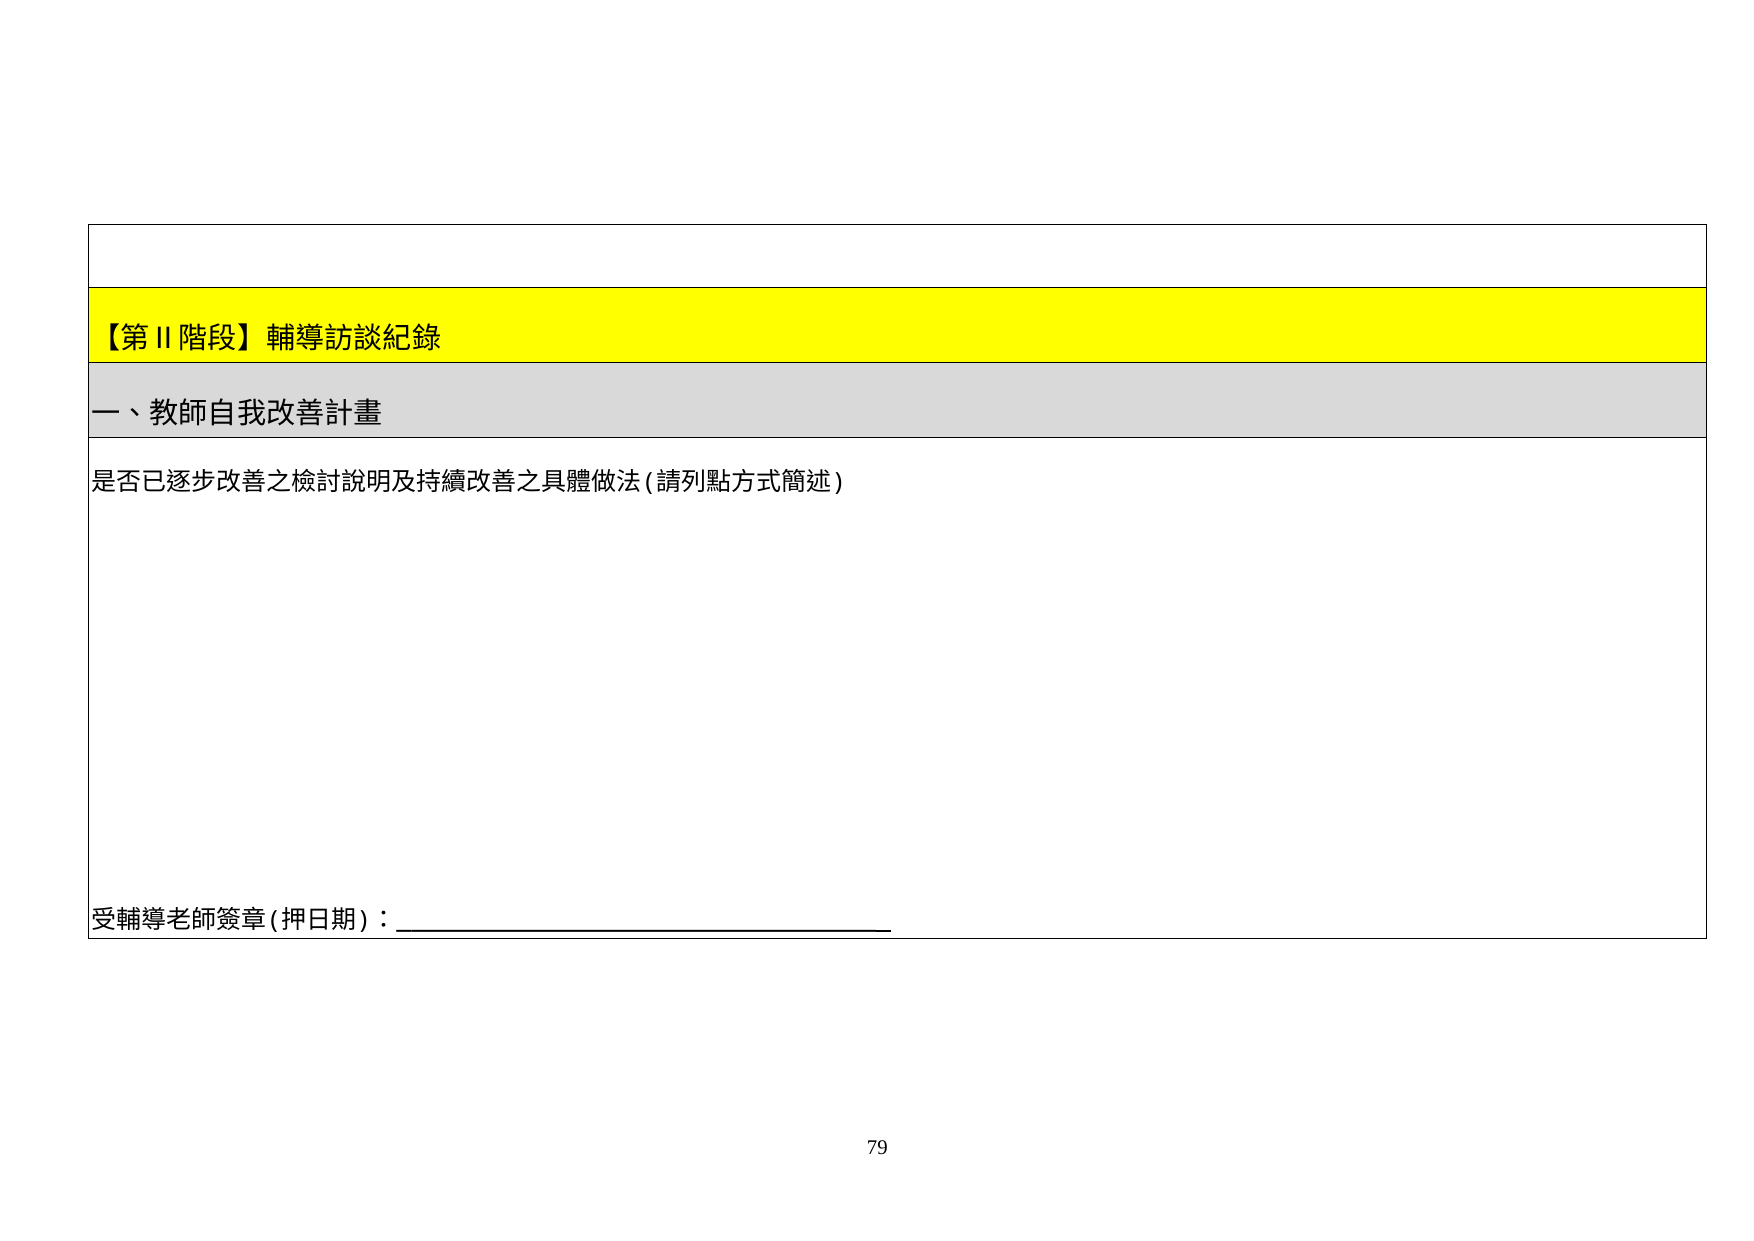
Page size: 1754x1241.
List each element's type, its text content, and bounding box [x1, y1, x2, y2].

table_cell 一、教師自我改善計畫 [89, 363, 1706, 437]
table_cell [89, 225, 1706, 287]
table_cell 【第Ⅱ階段】輔導訪談紀錄 [89, 288, 1706, 362]
table_cell 是否已逐步改善之檢討說明及持續改善之具體做法(請列點方式簡述) 受輔導老師簽章(押日期)：________________________________ [89, 438, 1706, 938]
